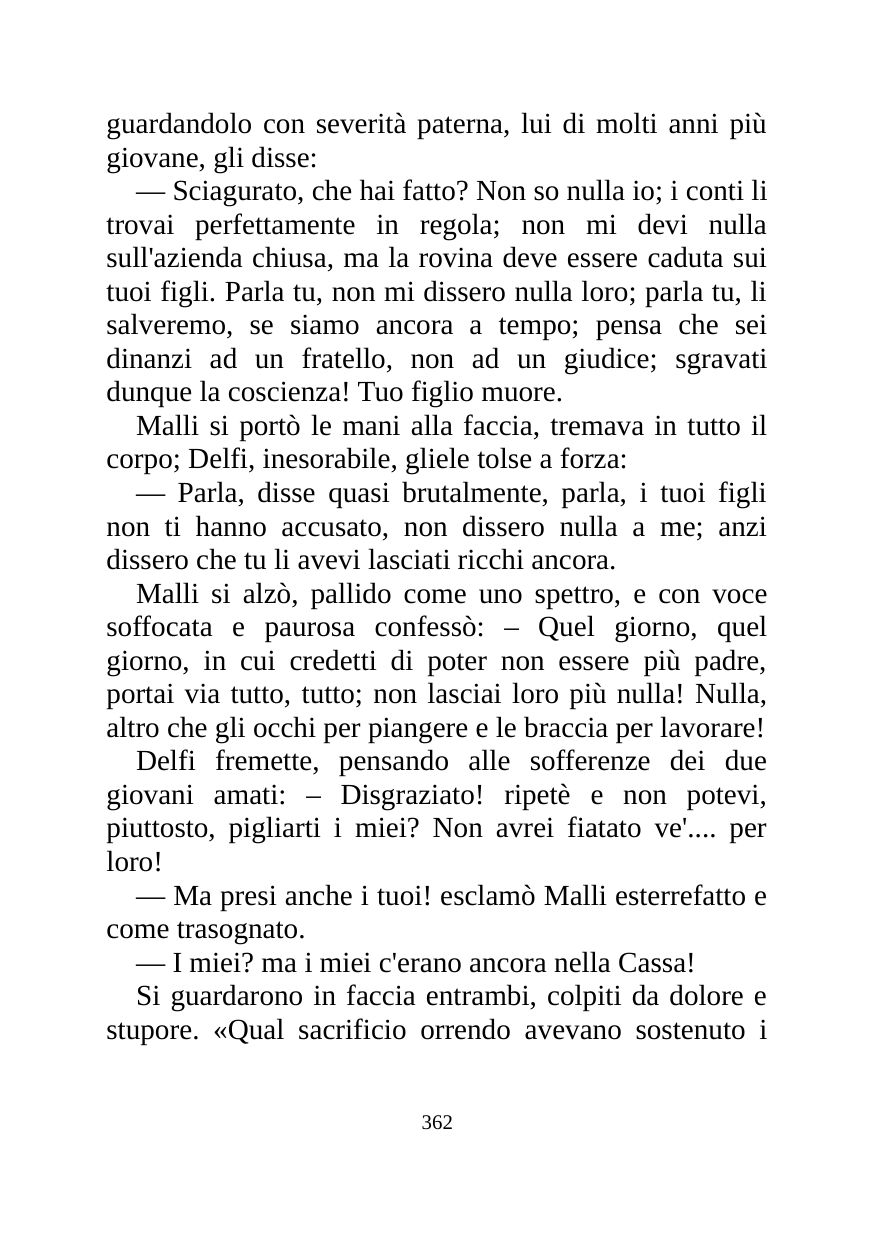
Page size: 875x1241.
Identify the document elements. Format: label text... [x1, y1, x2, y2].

text Delfi fremette, pensando alle sofferenze dei due giovani amati: – Disgraziato! ripetè e non potevi, piuttosto, pigliarti i miei? Non avrei fiatato ve'.... per loro! [106, 743, 768, 878]
text — I miei? ma i miei c'erano ancora nella Cassa! [106, 945, 768, 978]
text Si guardarono in faccia entrambi, colpiti da dolore e stupore. «Qual sacrificio orrendo avevano sostenuto i [106, 978, 768, 1045]
text guardandolo con severità paterna, lui di molti anni più giovane, gli disse: [106, 106, 768, 173]
text — Parla, disse quasi brutalmente, parla, i tuoi figli non ti hanno accusato, non dissero nulla a me; anzi dissero che tu li avevi lasciati ricchi ancora. [106, 475, 768, 576]
text Malli si portò le mani alla faccia, tremava in tutto il corpo; Delfi, inesorabile, gliele tolse a forza: [106, 408, 768, 475]
text — Ma presi anche i tuoi! esclamò Malli esterrefatto e come trasognato. [106, 878, 768, 945]
text Malli si alzò, pallido come uno spettro, e con voce soffocata e paurosa confessò: – Quel giorno, quel giorno, in cui credetti di poter non essere più padre, portai via tutto, tutto; non lasciai loro più nulla! Nulla, altro che gli occhi per piangere e le braccia per lavorare! [106, 576, 768, 743]
text — Sciagurato, che hai fatto? Non so nulla io; i conti li trovai perfettamente in regola; non mi devi nulla sull'azienda chiusa, ma la rovina deve essere caduta sui tuoi figli. Parla tu, non mi dissero nulla loro; parla tu, li salveremo, se siamo ancora a tempo; pensa che sei dinanzi ad un fratello, non ad un giudice; sgravati dunque la coscienza! Tuo figlio muore. [106, 173, 768, 408]
